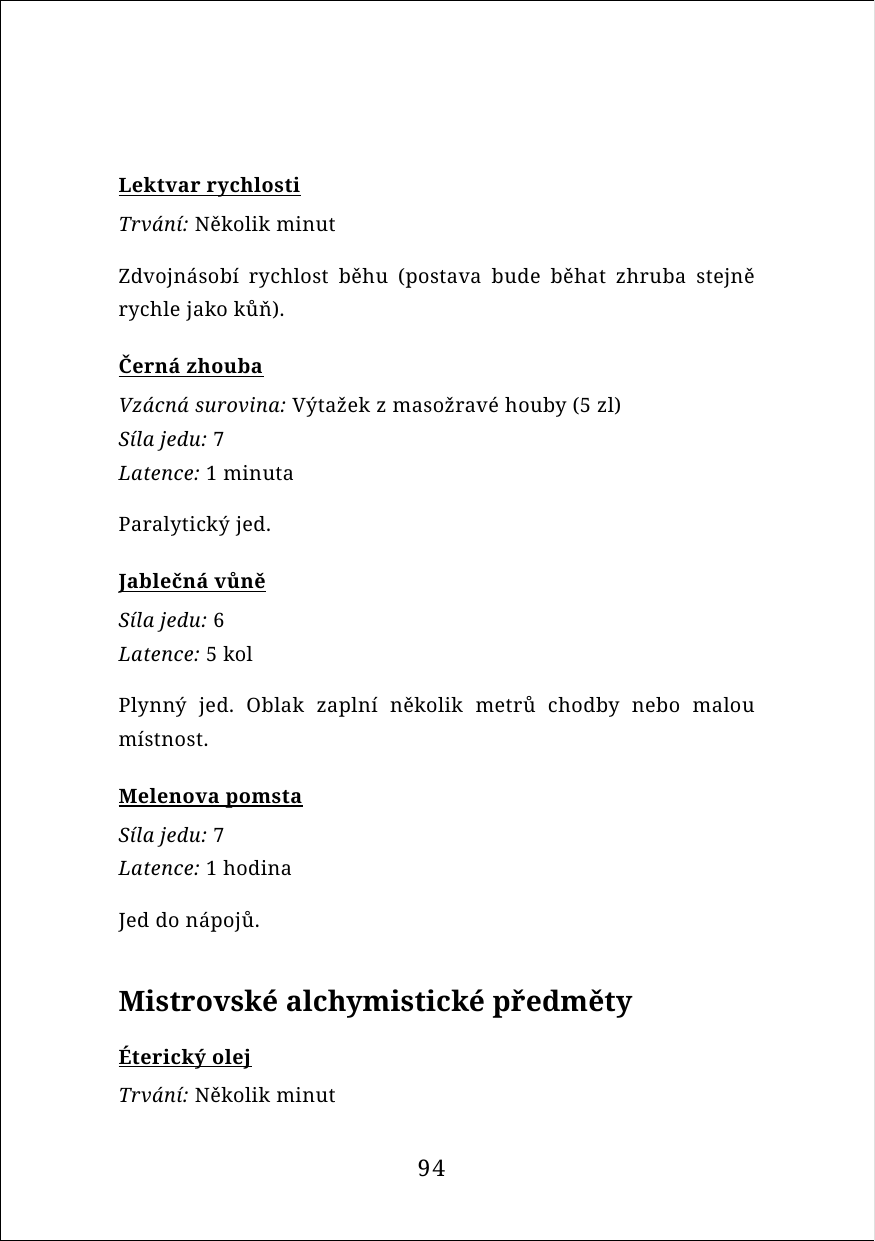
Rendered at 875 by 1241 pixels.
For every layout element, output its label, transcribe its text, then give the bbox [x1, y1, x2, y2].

text Jed do nápojů. [118, 906, 756, 933]
text Síla jedu: 7 Latence: 1 hodina [118, 821, 756, 882]
text Plynný jed. Oblak zaplní několik metrů chodby nebo malou místnost. [118, 691, 756, 752]
text Vzácná surovina: Výtažek z masožravé houby (5 zl) Síla jedu: 7 Latence: 1 minuta [118, 392, 756, 486]
subtitle Mistrovské alchymistické předměty [118, 981, 756, 1019]
subtitle Melenova pomsta [118, 782, 756, 809]
text Trvání: Několik minut [118, 1082, 756, 1109]
text Zdvojnásobí rychlost běhu (postava bude běhat zhruba stejně rychle jako kůň). [118, 262, 756, 322]
text Síla jedu: 6 Latence: 5 kol [118, 606, 756, 667]
subtitle Jablečná vůně [118, 567, 756, 594]
subtitle Éterický olej [118, 1043, 756, 1070]
text Trvání: Několik minut [118, 211, 756, 237]
subtitle Lektvar rychlosti [118, 172, 756, 199]
text Paralytický jed. [118, 510, 756, 537]
subtitle Černá zhouba [118, 353, 756, 380]
